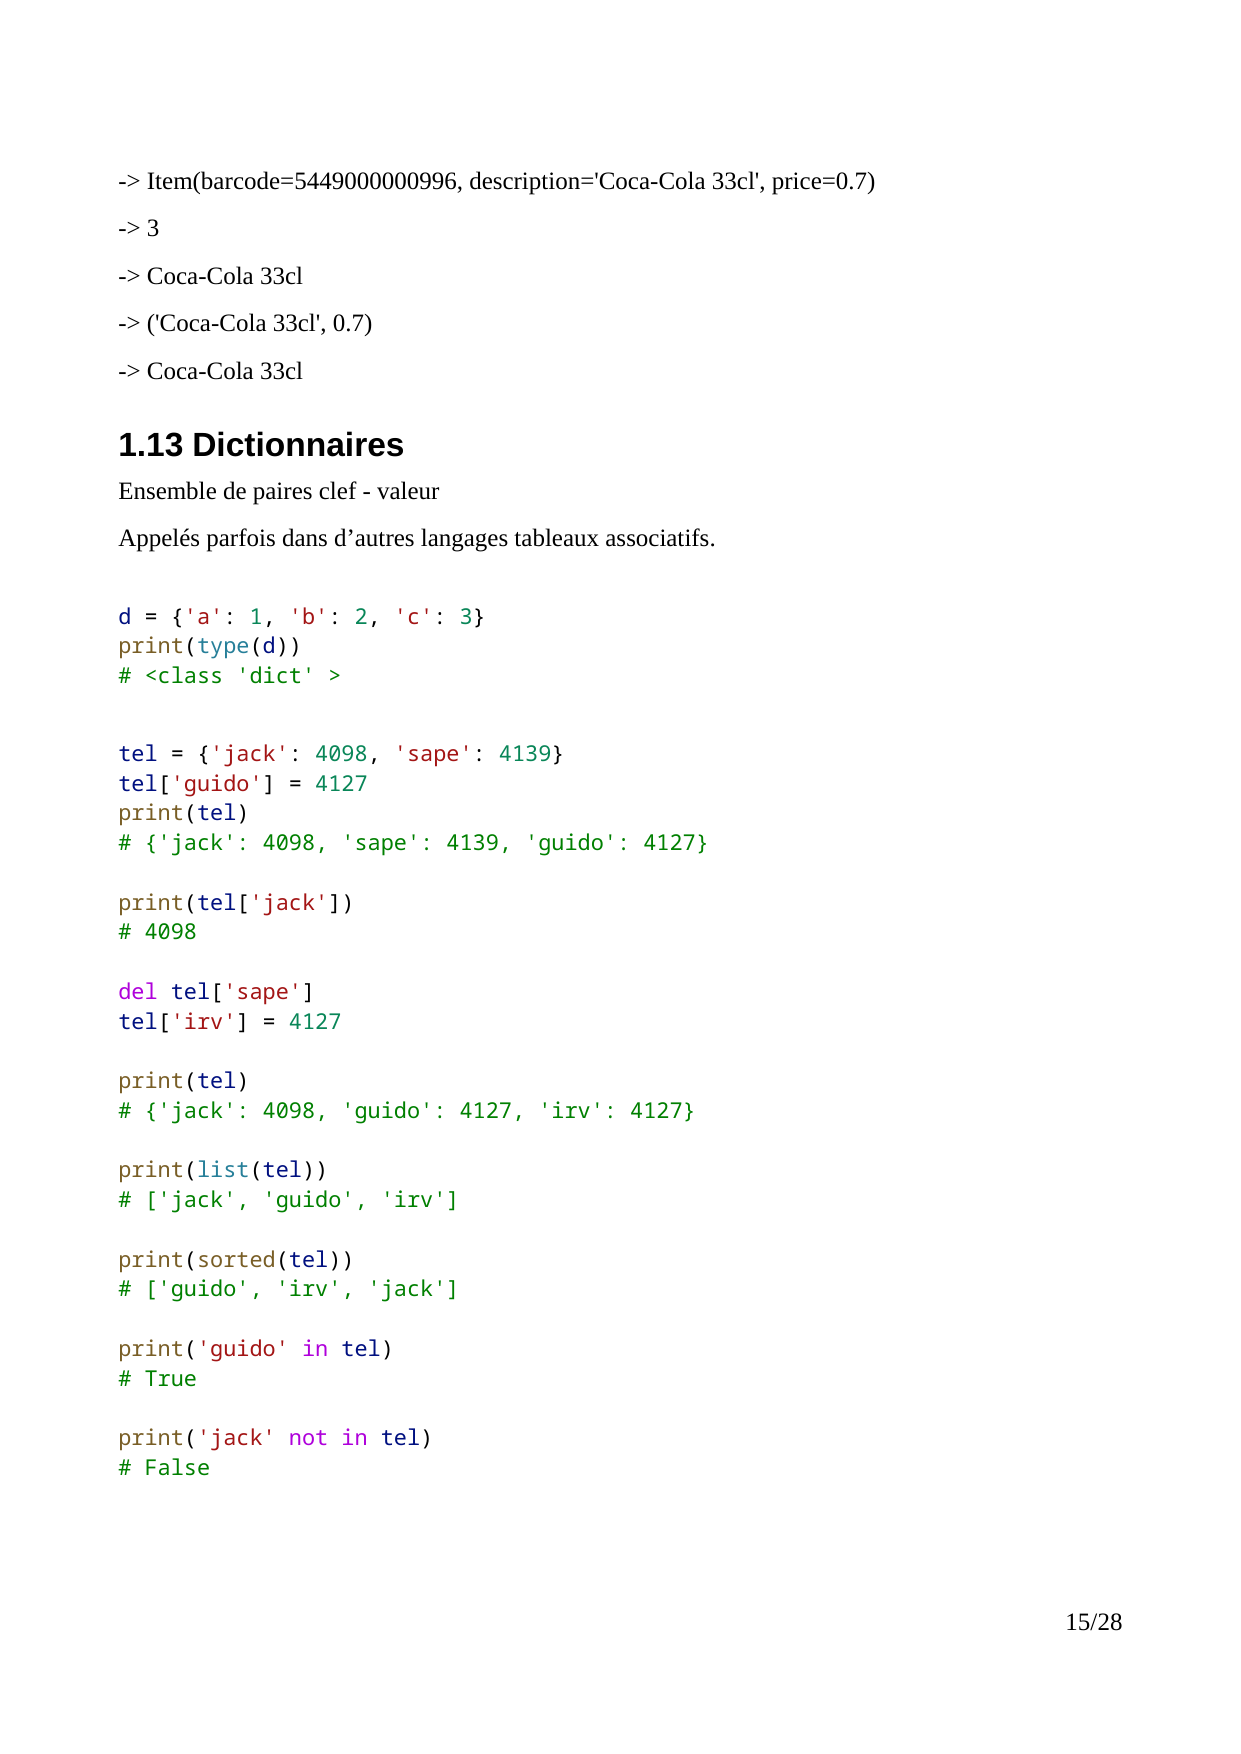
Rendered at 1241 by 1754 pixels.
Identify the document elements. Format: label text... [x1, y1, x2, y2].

text print(list(tel)) [118, 1154, 1122, 1184]
text Ensemble de paires clef - valeur [118, 476, 1122, 504]
text # <class 'dict' > [118, 660, 1122, 690]
text # True [118, 1363, 1122, 1392]
text Appelés parfois dans d’autres langages tableaux associatifs. [118, 523, 1122, 552]
subtitle Dictionnaires [118, 424, 1122, 463]
text -> ('Coca-Cola 33cl', 0.7) [118, 308, 1122, 337]
text print(tel['jack']) [118, 887, 1122, 916]
text -> Coca-Cola 33cl [118, 356, 1122, 385]
text del tel['sape'] [118, 976, 1122, 1006]
text # ['guido', 'irv', 'jack'] [118, 1273, 1122, 1303]
text tel['irv'] = 4127 [118, 1006, 1122, 1035]
text print(type(d)) [118, 631, 1122, 660]
text # 4098 [118, 916, 1122, 946]
text tel['guido'] = 4127 [118, 767, 1122, 797]
text print('jack' not in tel) [118, 1422, 1122, 1452]
text # ['jack', 'guido', 'irv'] [118, 1184, 1122, 1214]
text print(sorted(tel)) [118, 1244, 1122, 1273]
text d = {'a': 1, 'b': 2, 'c': 3} [118, 601, 1122, 631]
text print(tel) [118, 1065, 1122, 1095]
text -> Coca-Cola 33cl [118, 261, 1122, 290]
text print('guido' in tel) [118, 1333, 1122, 1363]
text tel = {'jack': 4098, 'sape': 4139} [118, 738, 1122, 767]
text # {'jack': 4098, 'guido': 4127, 'irv': 4127} [118, 1095, 1122, 1125]
text # {'jack': 4098, 'sape': 4139, 'guido': 4127} [118, 827, 1122, 857]
text -> Item(barcode=5449000000996, description='Coca-Cola 33cl', price=0.7) [118, 166, 1122, 194]
text print(tel) [118, 797, 1122, 827]
text # False [118, 1452, 1122, 1482]
text -> 3 [118, 213, 1122, 242]
